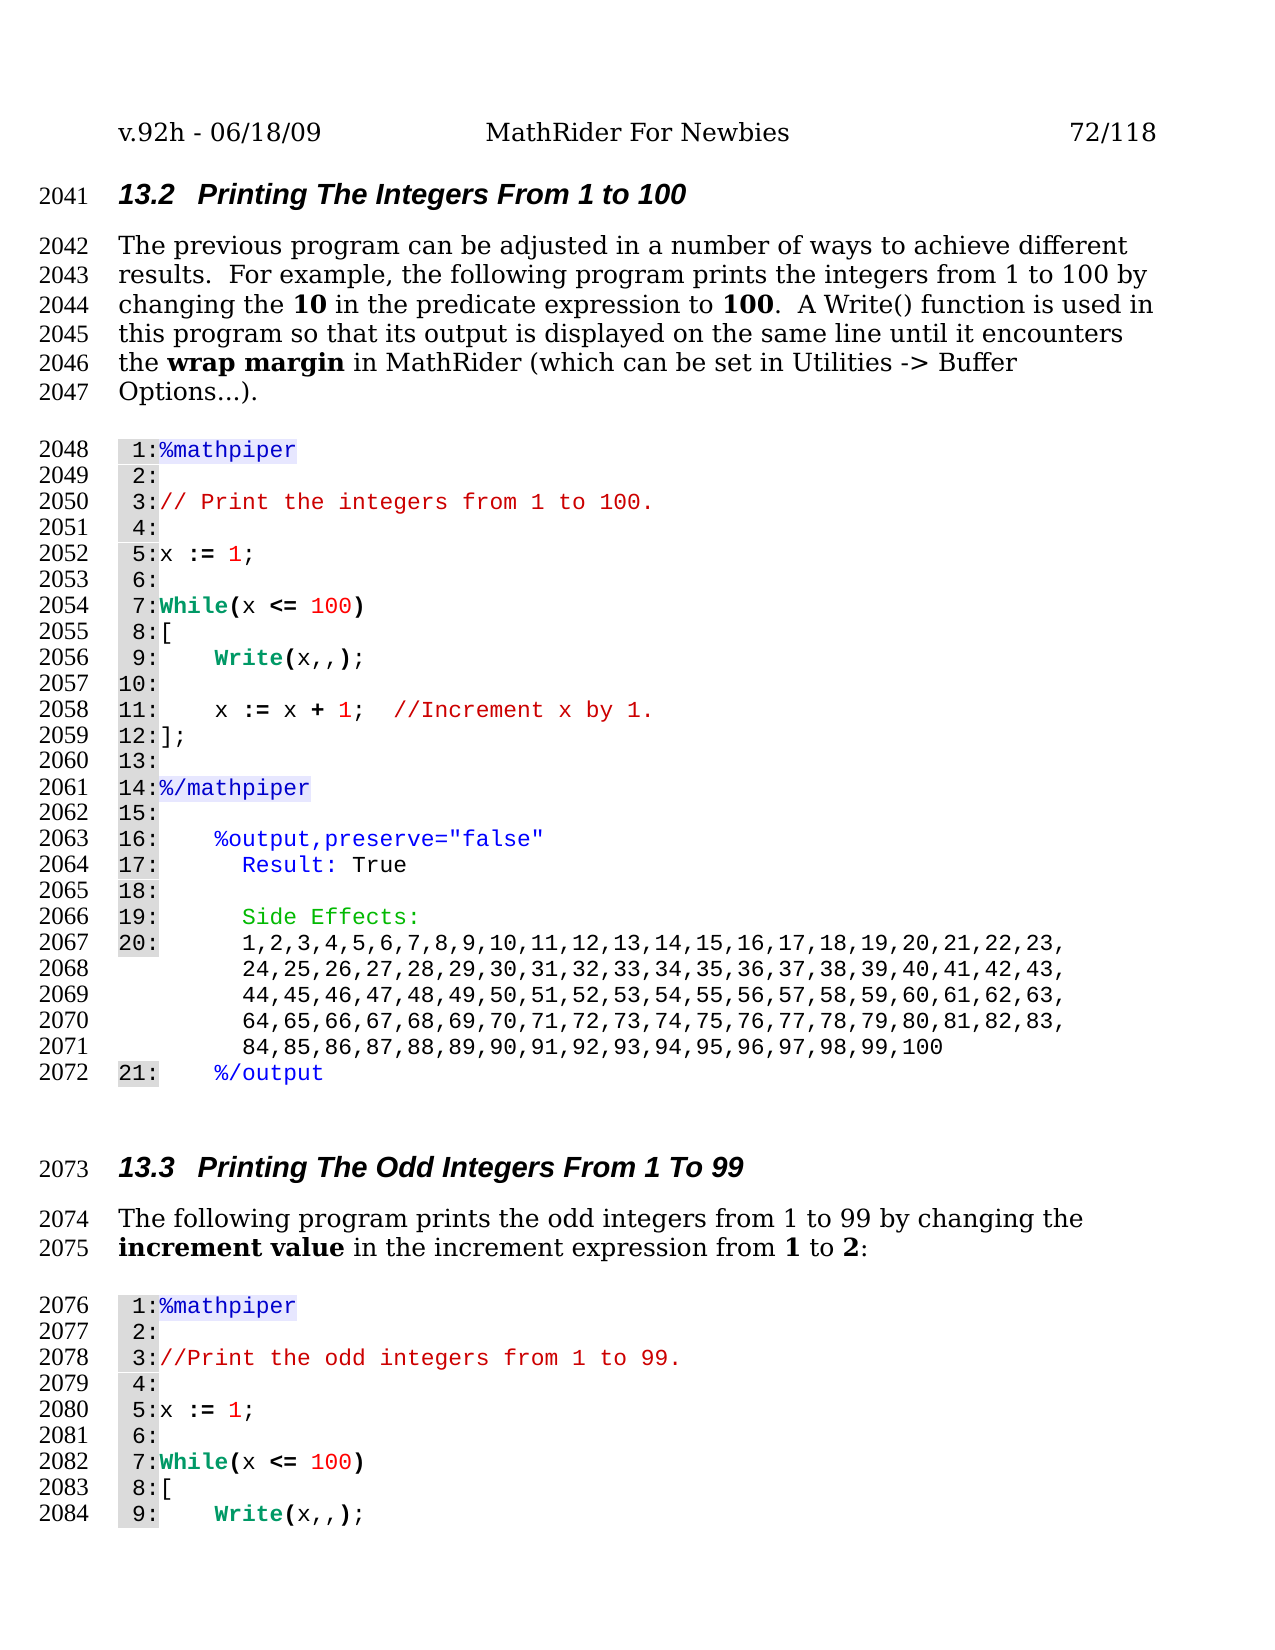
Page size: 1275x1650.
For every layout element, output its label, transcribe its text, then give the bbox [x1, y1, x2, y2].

text 3://Print the odd integers from 1 to 99. [118, 1346, 1157, 1372]
text 17: Result: True [118, 854, 1157, 879]
text 6: [118, 568, 1157, 594]
text 7:While(x <= 100) [118, 1450, 1157, 1476]
text 10: [118, 672, 1157, 698]
text 4: [118, 1372, 1157, 1398]
text 15: [118, 802, 1157, 828]
text 64,65,66,67,68,69,70,71,72,73,74,75,76,77,78,79,80,81,82,83, [118, 1009, 1157, 1035]
text The following program prints the odd integers from 1 to 99 by changing the increment value in the increment expression from 1 to 2: [118, 1204, 1157, 1263]
text 19: Side Effects: [118, 906, 1157, 931]
text 84,85,86,87,88,89,90,91,92,93,94,95,96,97,98,99,100 [118, 1035, 1157, 1061]
text 9: Write(x,,); [118, 1502, 1157, 1528]
subtitle Printing The Odd Integers From 1 To 99 [118, 1149, 1157, 1183]
text 21: %/output [118, 1061, 1157, 1087]
text 7:While(x <= 100) [118, 594, 1157, 620]
subtitle Printing The Integers From 1 to 100 [118, 177, 1157, 210]
text The previous program can be adjusted in a number of ways to achieve different results. For example, the following program prints the integers from 1 to 100 by changing the 10 in the predicate expression to 100. A Write() function is used in this program so that its output is displayed on the same line until it encounters the wrap margin in MathRider (which can be set in Utilities -> Buffer Options...). [118, 231, 1157, 407]
text 13: [118, 750, 1157, 776]
text 11: x := x + 1; //Increment x by 1. [118, 698, 1157, 724]
text 4: [118, 516, 1157, 542]
text 18: [118, 879, 1157, 906]
text 5:x := 1; [118, 1398, 1157, 1424]
text 3:// Print the integers from 1 to 100. [118, 491, 1157, 516]
text 20: 1,2,3,4,5,6,7,8,9,10,11,12,13,14,15,16,17,18,19,20,21,22,23, [118, 931, 1157, 957]
text 2: [118, 1321, 1157, 1346]
text 12:]; [118, 724, 1157, 750]
text 2: [118, 464, 1157, 491]
text 1:%mathpiper [118, 439, 1157, 464]
text 14:%/mathpiper [118, 776, 1157, 802]
text 9: Write(x,,); [118, 646, 1157, 672]
text 16: %output,preserve="false" [118, 828, 1157, 854]
text 24,25,26,27,28,29,30,31,32,33,34,35,36,37,38,39,40,41,42,43, [118, 957, 1157, 983]
text 5:x := 1; [118, 542, 1157, 568]
text 6: [118, 1424, 1157, 1450]
text 8:[ [118, 1476, 1157, 1502]
text 44,45,46,47,48,49,50,51,52,53,54,55,56,57,58,59,60,61,62,63, [118, 983, 1157, 1009]
text 1:%mathpiper [118, 1294, 1157, 1321]
text 8:[ [118, 620, 1157, 646]
